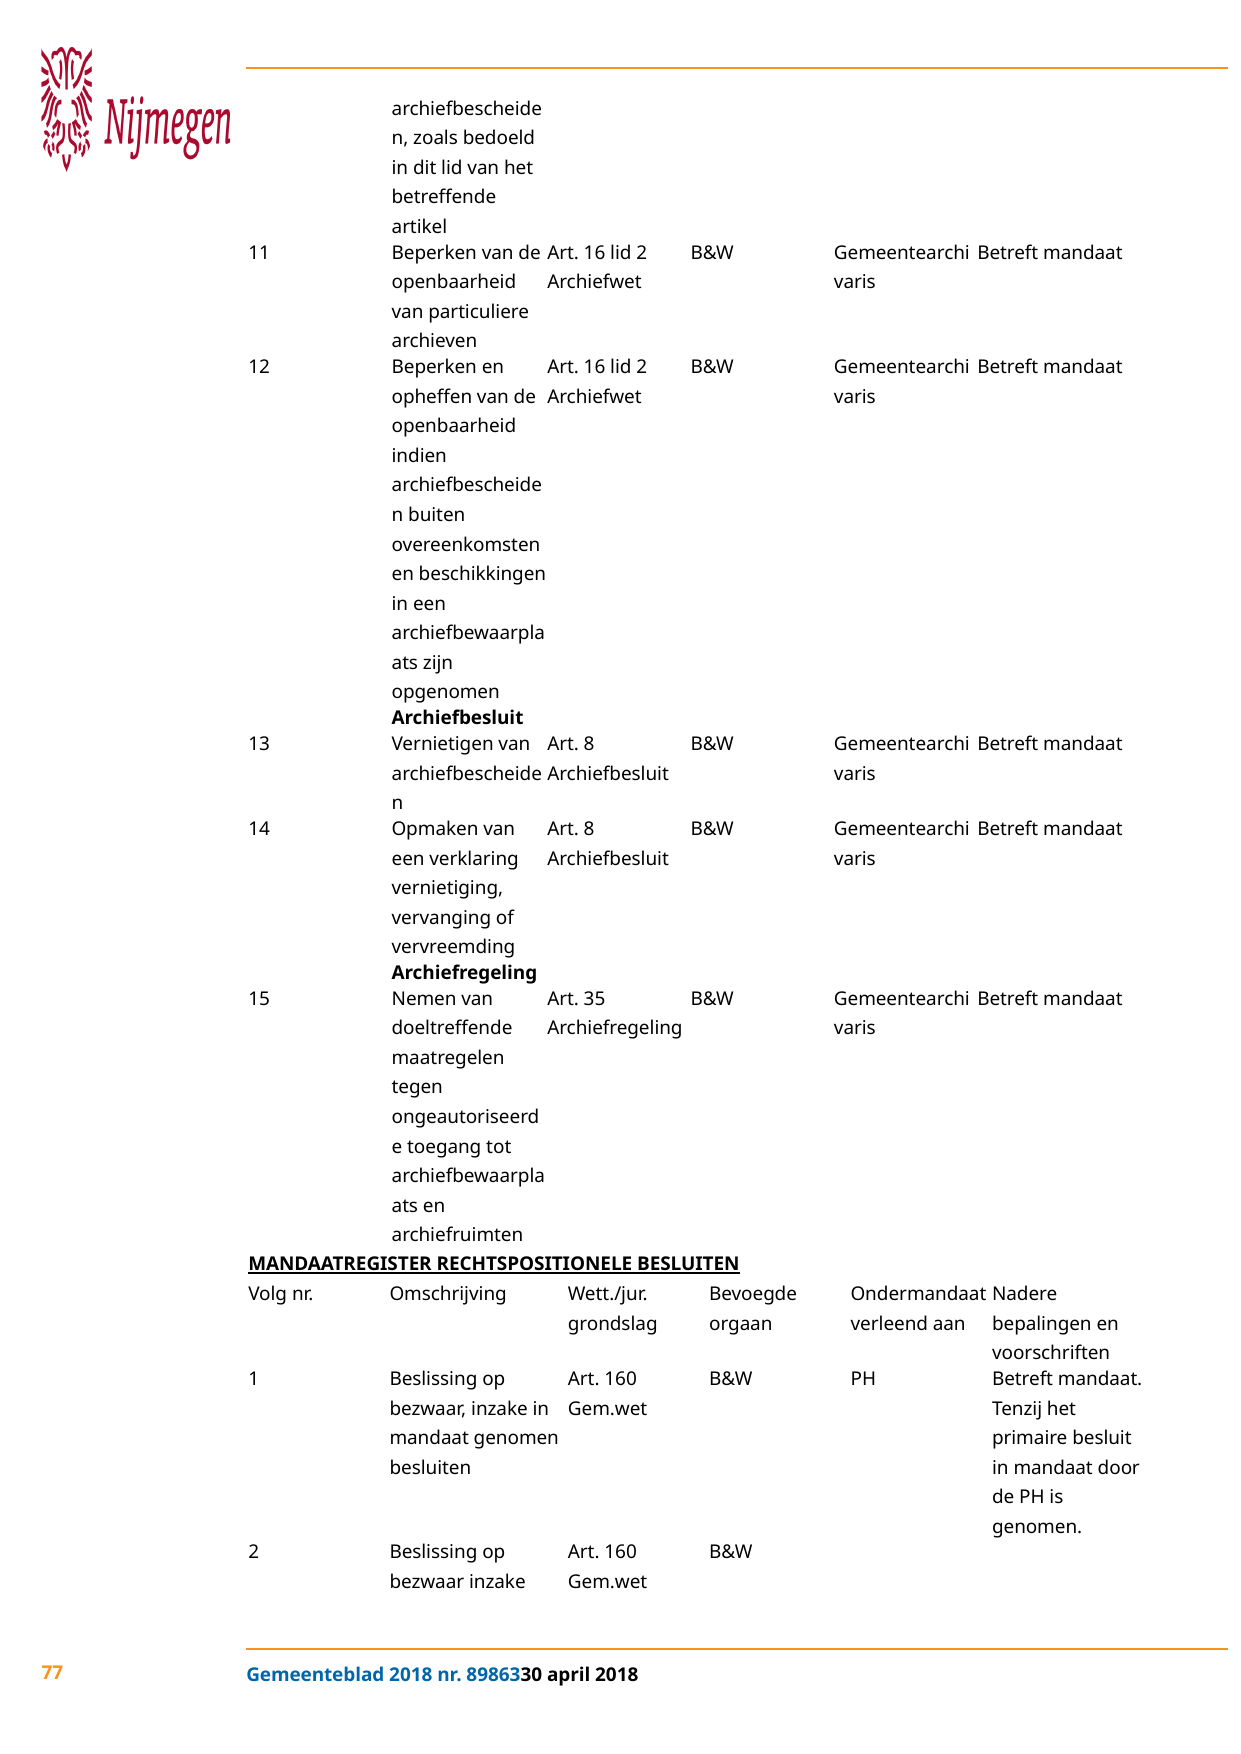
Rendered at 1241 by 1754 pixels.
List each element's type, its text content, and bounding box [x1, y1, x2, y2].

table_cell 13 [248, 730, 391, 815]
table_header Ondermandaat verleend aan [850, 1280, 992, 1365]
table_cell Art. 160 Gem.wet [568, 1539, 709, 1594]
table_cell Vernietigen van archiefbescheiden [391, 730, 547, 815]
table_cell Art. 8 Archiefbesluit [547, 815, 690, 959]
table_cell Archiefbesluit [391, 705, 547, 730]
table_cell B&W [709, 1365, 850, 1539]
table_cell 12 [248, 353, 391, 704]
table_cell [248, 95, 391, 239]
table_cell [248, 705, 391, 730]
table_cell [850, 1539, 992, 1594]
table_cell Gemeentearchivaris [834, 730, 977, 815]
table_cell Archiefregeling [391, 959, 547, 985]
table_cell Betreft mandaat [977, 985, 1152, 1247]
table_cell Beperken van de openbaarheid van particuliere archieven [391, 239, 547, 353]
table_header Volg nr. [248, 1280, 389, 1365]
table_cell Art. 16 lid 2 Archiefwet [547, 239, 690, 353]
table_cell Beperken en opheffen van de openbaarheid indien archiefbescheiden buiten overeenkomsten en beschikkingen in een archiefbewaarplaats zijn opgenomen [391, 353, 547, 704]
table_cell Gemeentearchivaris [834, 353, 977, 704]
table_cell Gemeentearchivaris [834, 985, 977, 1247]
table_cell Art. 160 Gem.wet [568, 1365, 709, 1539]
table_cell Betreft mandaat [977, 239, 1152, 353]
table_cell [834, 959, 977, 985]
table_cell [690, 959, 834, 985]
table_cell B&W [690, 730, 834, 815]
table_cell B&W [690, 239, 834, 353]
table_cell Betreft mandaat [977, 730, 1152, 815]
table_cell 2 [248, 1539, 389, 1594]
table_header Omschrijving [389, 1280, 568, 1365]
table_cell Gemeentearchivaris [834, 239, 977, 353]
table_cell B&W [709, 1539, 850, 1594]
table_cell Beslissing op bezwaar inzake [389, 1539, 568, 1594]
table_header Wett./jur. grondslag [568, 1280, 709, 1365]
table_cell [547, 959, 690, 985]
table_cell PH [850, 1365, 992, 1539]
table_cell 1 [248, 1365, 389, 1539]
table_cell Art. 8 Archiefbesluit [547, 730, 690, 815]
table_cell 15 [248, 985, 391, 1247]
table_cell Gemeentearchivaris [834, 815, 977, 959]
table_cell Art. 35 Archiefregeling [547, 985, 690, 1247]
table_header Nadere bepalingen en voorschriften [992, 1280, 1152, 1365]
table_header Bevoegde orgaan [709, 1280, 850, 1365]
table_cell [690, 95, 834, 239]
table_cell Opmaken van een verklaring vernietiging, vervanging of vervreemding [391, 815, 547, 959]
table_cell B&W [690, 985, 834, 1247]
text MANDAATREGISTER RECHTSPOSITIONELE BESLUITEN [248, 1251, 1152, 1276]
table_cell [248, 959, 391, 985]
table_cell 11 [248, 239, 391, 353]
table_cell Nemen van doeltreffende maatregelen tegen ongeautoriseerde toegang tot archiefbewaarplaats en archiefruimten [391, 985, 547, 1247]
table_cell [834, 95, 977, 239]
table_cell archiefbescheiden, zoals bedoeld in dit lid van het betreffende artikel [391, 95, 547, 239]
table_cell B&W [690, 815, 834, 959]
table_cell [977, 705, 1152, 730]
table_cell 14 [248, 815, 391, 959]
table_cell [992, 1539, 1152, 1594]
picture [41, 47, 231, 172]
table_cell Betreft mandaat [977, 353, 1152, 704]
table_cell B&W [690, 353, 834, 704]
table_cell [977, 959, 1152, 985]
table_cell Beslissing op bezwaar, inzake in mandaat genomen besluiten [389, 1365, 568, 1539]
table_cell [834, 705, 977, 730]
table_cell [547, 705, 690, 730]
table_cell [977, 95, 1152, 239]
table_cell Betreft mandaat. Tenzij het primaire besluit in mandaat door de PH is genomen. [992, 1365, 1152, 1539]
table_cell Betreft mandaat [977, 815, 1152, 959]
table_cell [690, 705, 834, 730]
table_cell [547, 95, 690, 239]
table_cell Art. 16 lid 2 Archiefwet [547, 353, 690, 704]
